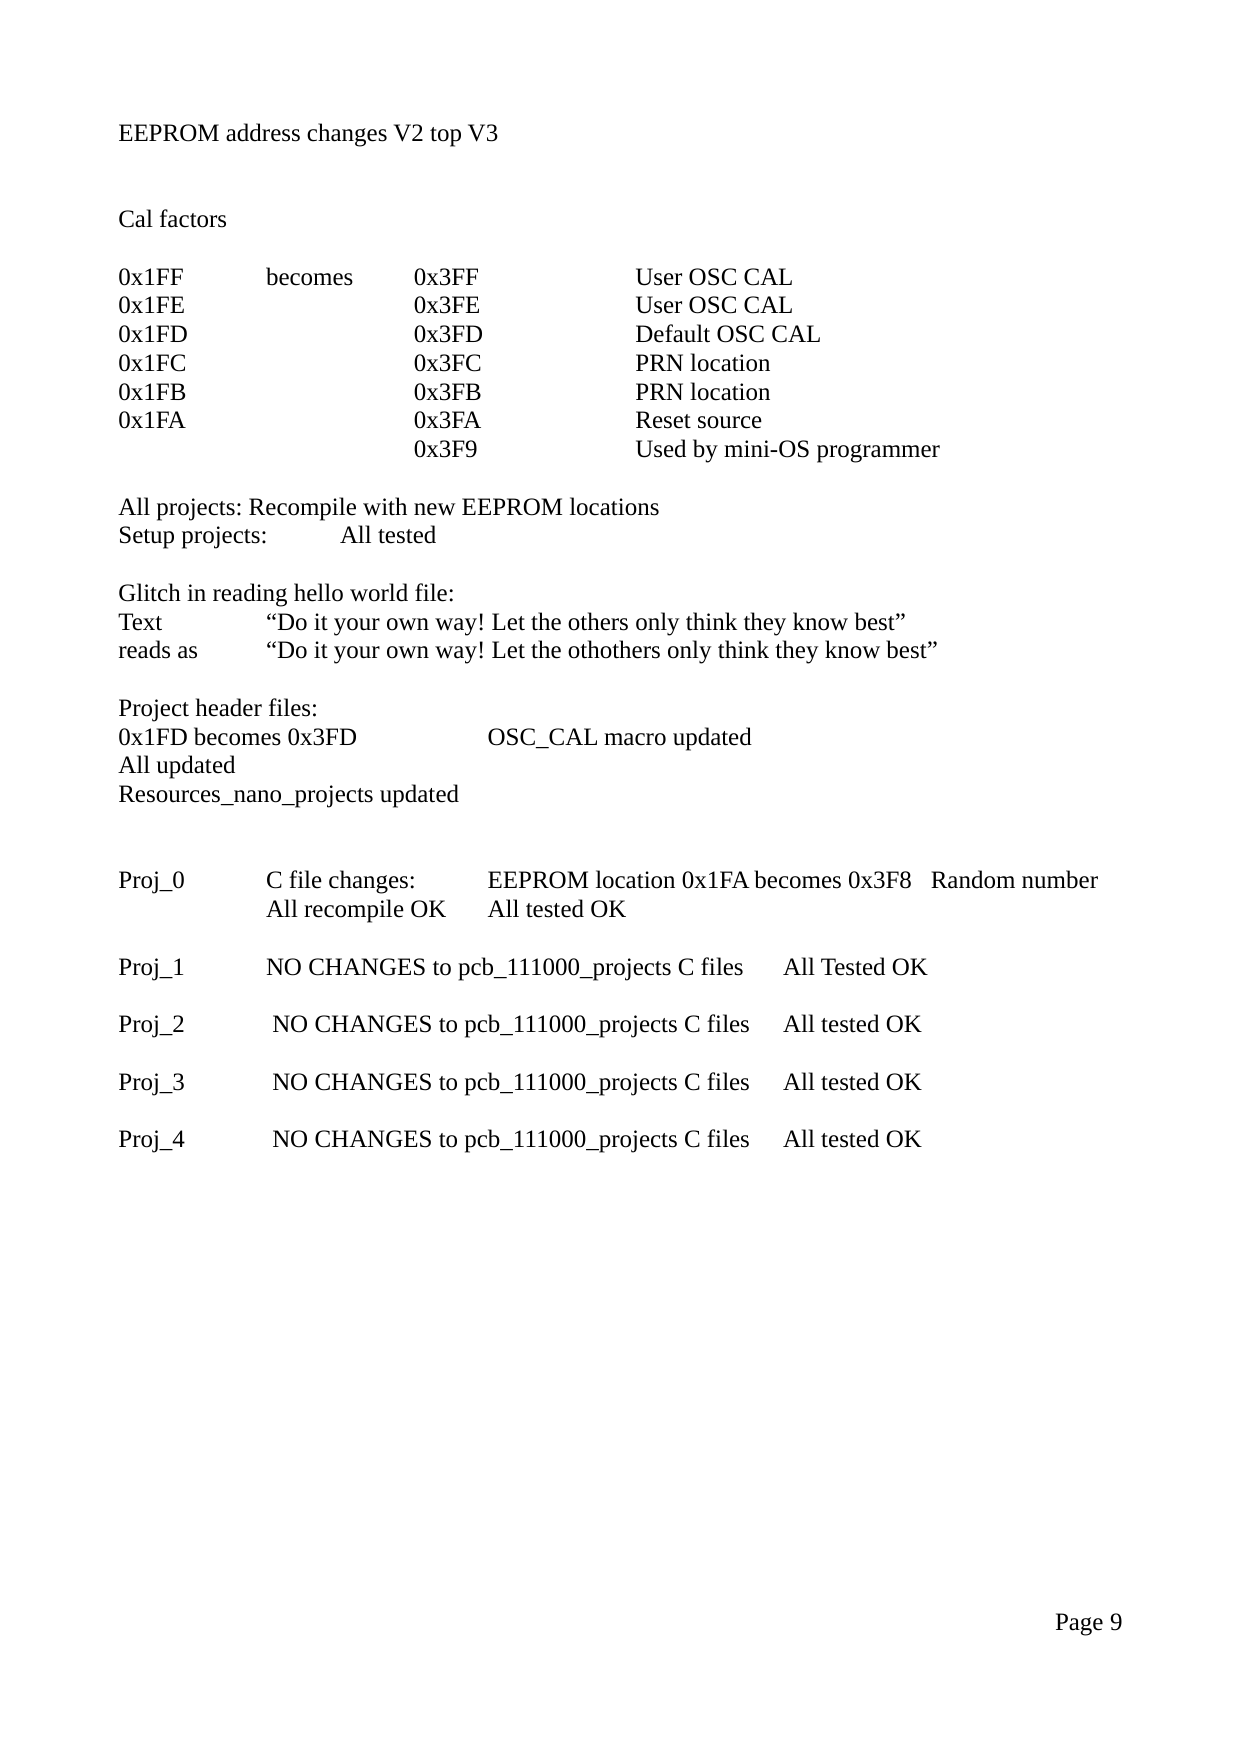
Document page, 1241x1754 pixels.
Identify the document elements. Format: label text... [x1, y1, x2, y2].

text Proj_0 C file changes: EEPROM location 0x1FA becomes 0x3F8 Random number [118, 866, 1122, 894]
text All updated [118, 751, 1122, 779]
text Setup projects: All tested [118, 521, 1122, 549]
text reads as “Do it your own way! Let the othothers only think they know best” [118, 636, 1122, 664]
text Proj_1 NO CHANGES to pcb_111000_projects C files All Tested OK [118, 952, 1122, 981]
text All recompile OK All tested OK [118, 894, 1122, 923]
text 0x1FF becomes 0x3FF User OSC CAL [118, 262, 1122, 291]
text 0x1FE 0x3FE User OSC CAL [118, 291, 1122, 319]
text Proj_4 NO CHANGES to pcb_111000_projects C files All tested OK [118, 1124, 1122, 1153]
text 0x1FB 0x3FB PRN location [118, 377, 1122, 406]
text Cal factors [118, 204, 1122, 233]
text EEPROM address changes V2 top V3 [118, 118, 1122, 147]
text Project header files: [118, 693, 1122, 722]
text 0x1FC 0x3FC PRN location [118, 348, 1122, 377]
text Glitch in reading hello world file: [118, 578, 1122, 607]
text Text “Do it your own way! Let the others only think they know best” [118, 607, 1122, 636]
text 0x1FA 0x3FA Reset source [118, 406, 1122, 434]
text All projects: Recompile with new EEPROM locations [118, 492, 1122, 521]
text Proj_2 NO CHANGES to pcb_111000_projects C files All tested OK [118, 1009, 1122, 1038]
text 0x3F9 Used by mini-OS programmer [118, 434, 1122, 463]
text Proj_3 NO CHANGES to pcb_111000_projects C files All tested OK [118, 1067, 1122, 1096]
text 0x1FD becomes 0x3FD OSC_CAL macro updated [118, 722, 1122, 751]
text Resources_nano_projects updated [118, 779, 1122, 808]
text 0x1FD 0x3FD Default OSC CAL [118, 319, 1122, 348]
